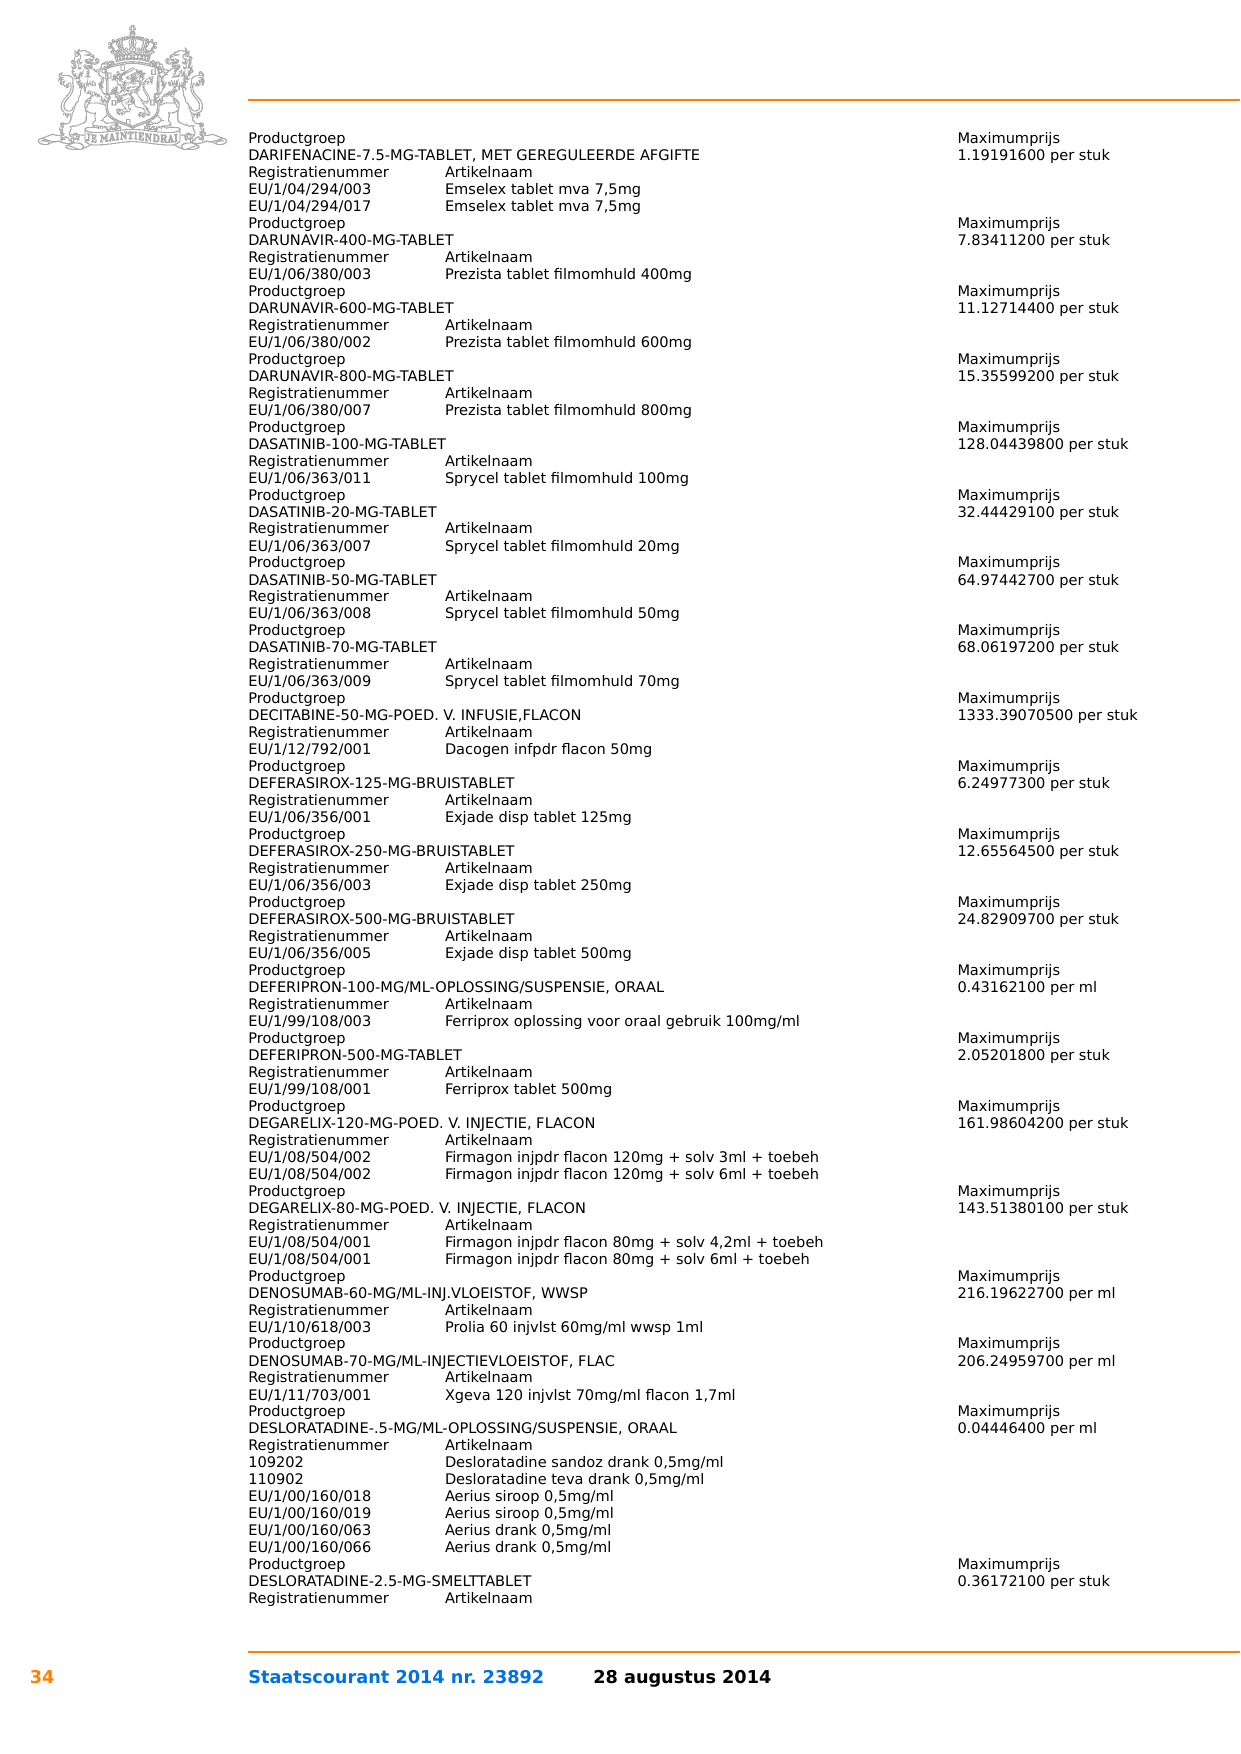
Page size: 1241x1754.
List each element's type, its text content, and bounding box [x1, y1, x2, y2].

table_cell Artikelnaam [439, 1064, 951, 1081]
table_cell [951, 266, 1163, 283]
table_cell EU/1/00/160/066 [248, 1539, 439, 1556]
table_cell Maximumprijs [951, 351, 1163, 368]
table_cell 2.05201800 per stuk [951, 1047, 1163, 1064]
table_cell DASATINIB-20-MG-TABLET [248, 504, 951, 520]
table_cell Registratienummer [248, 385, 439, 402]
table_cell Artikelnaam [439, 453, 951, 469]
table_cell Productgroep [248, 690, 439, 707]
table_cell 0.43162100 per ml [951, 979, 1163, 996]
table_cell Firmagon injpdr flacon 120mg + solv 6ml + toebeh [439, 1166, 951, 1183]
table_cell 1.19191600 per stuk [951, 147, 1163, 164]
table_cell DESLORATADINE-2.5-MG-SMELTTABLET [248, 1573, 951, 1590]
table_cell [951, 1522, 1163, 1539]
table_cell [951, 1132, 1163, 1149]
table_cell [951, 1590, 1163, 1607]
table_cell DEFERASIROX-125-MG-BRUISTABLET [248, 775, 951, 792]
table_cell DENOSUMAB-70-MG/ML-INJECTIEVLOEISTOF, FLAC [248, 1353, 951, 1369]
table_cell [439, 486, 951, 503]
table_cell [951, 164, 1163, 181]
table_cell Desloratadine teva drank 0,5mg/ml [439, 1471, 951, 1488]
table_cell 7.83411200 per stuk [951, 232, 1163, 249]
table_cell EU/1/06/380/007 [248, 402, 439, 418]
table_cell Sprycel tablet filmomhuld 70mg [439, 673, 951, 690]
table_cell Desloratadine sandoz drank 0,5mg/ml [439, 1454, 951, 1471]
table_cell [951, 1386, 1163, 1403]
table_cell Productgroep [248, 130, 439, 147]
table_cell 64.97442700 per stuk [951, 571, 1163, 588]
table_cell [439, 1556, 951, 1573]
table_cell 12.65564500 per stuk [951, 843, 1163, 860]
table_cell DASATINIB-100-MG-TABLET [248, 436, 951, 452]
table_cell Aerius siroop 0,5mg/ml [439, 1488, 951, 1505]
table_cell Artikelnaam [439, 317, 951, 334]
table_cell Prolia 60 injvlst 60mg/ml wwsp 1ml [439, 1319, 951, 1335]
table_cell Firmagon injpdr flacon 120mg + solv 3ml + toebeh [439, 1149, 951, 1166]
table_cell Sprycel tablet filmomhuld 50mg [439, 605, 951, 622]
table_cell [951, 1081, 1163, 1098]
table_cell Exjade disp tablet 500mg [439, 945, 951, 962]
table_cell Artikelnaam [439, 1437, 951, 1454]
table_cell Registratienummer [248, 317, 439, 334]
table_cell EU/1/06/356/005 [248, 945, 439, 962]
table_cell DEFERASIROX-250-MG-BRUISTABLET [248, 843, 951, 860]
table_cell Registratienummer [248, 1369, 439, 1386]
table_cell [951, 470, 1163, 486]
table_cell Maximumprijs [951, 1268, 1163, 1284]
table_cell DARUNAVIR-800-MG-TABLET [248, 368, 951, 384]
table_cell EU/1/99/108/001 [248, 1081, 439, 1098]
table_cell [951, 317, 1163, 334]
table_cell [951, 1166, 1163, 1183]
table_cell Productgroep [248, 826, 439, 843]
table_cell Prezista tablet filmomhuld 800mg [439, 402, 951, 418]
table_cell [951, 1471, 1163, 1488]
table_cell EU/1/08/504/002 [248, 1166, 439, 1183]
table_cell [951, 1539, 1163, 1556]
table_cell [439, 962, 951, 979]
table_cell EU/1/00/160/019 [248, 1505, 439, 1522]
table_cell Artikelnaam [439, 724, 951, 741]
table_cell DESLORATADINE-.5-MG/ML-OPLOSSING/SUSPENSIE, ORAAL [248, 1420, 951, 1437]
table_cell [951, 334, 1163, 351]
table_cell [951, 1488, 1163, 1505]
table_cell Sprycel tablet filmomhuld 100mg [439, 470, 951, 486]
table_cell EU/1/06/363/009 [248, 673, 439, 690]
table_cell EU/1/06/380/003 [248, 266, 439, 283]
table_cell Artikelnaam [439, 588, 951, 605]
table_cell [439, 283, 951, 300]
table_cell 24.82909700 per stuk [951, 911, 1163, 928]
table_cell Productgroep [248, 962, 439, 979]
table_cell [951, 1454, 1163, 1471]
table_cell [439, 1030, 951, 1047]
table_cell Productgroep [248, 758, 439, 775]
table_cell 15.35599200 per stuk [951, 368, 1163, 384]
table_cell EU/1/00/160/063 [248, 1522, 439, 1539]
table_cell Firmagon injpdr flacon 80mg + solv 6ml + toebeh [439, 1251, 951, 1267]
table_cell Maximumprijs [951, 283, 1163, 300]
table_cell [951, 249, 1163, 266]
table_cell Registratienummer [248, 453, 439, 469]
table_cell [951, 538, 1163, 554]
table_cell [439, 1183, 951, 1199]
table_cell [439, 826, 951, 843]
table_cell 11.12714400 per stuk [951, 300, 1163, 317]
table_cell [439, 1098, 951, 1115]
table_cell Artikelnaam [439, 1132, 951, 1149]
table_cell Artikelnaam [439, 1369, 951, 1386]
table_cell Productgroep [248, 486, 439, 503]
table_cell Registratienummer [248, 1437, 439, 1454]
table_cell 143.51380100 per stuk [951, 1200, 1163, 1217]
table_cell EU/1/08/504/001 [248, 1234, 439, 1251]
table_cell Registratienummer [248, 860, 439, 877]
table_cell EU/1/12/792/001 [248, 741, 439, 758]
table_cell EU/1/06/363/011 [248, 470, 439, 486]
table_cell Productgroep [248, 1268, 439, 1284]
table_cell Maximumprijs [951, 130, 1163, 147]
table_cell Maximumprijs [951, 1098, 1163, 1115]
table_cell 0.36172100 per stuk [951, 1573, 1163, 1590]
table_cell DEFERASIROX-500-MG-BRUISTABLET [248, 911, 951, 928]
table_cell [951, 945, 1163, 962]
table_cell Productgroep [248, 1098, 439, 1115]
table_cell Ferriprox tablet 500mg [439, 1081, 951, 1098]
table_cell [951, 792, 1163, 809]
table_cell 68.06197200 per stuk [951, 639, 1163, 656]
table_cell [951, 1234, 1163, 1251]
table_cell Artikelnaam [439, 164, 951, 181]
table_cell DARUNAVIR-400-MG-TABLET [248, 232, 951, 249]
table_cell Artikelnaam [439, 656, 951, 673]
table_cell [439, 351, 951, 368]
table_cell Registratienummer [248, 1217, 439, 1233]
table_cell Registratienummer [248, 1132, 439, 1149]
table_cell Productgroep [248, 1183, 439, 1199]
table_cell [951, 724, 1163, 741]
table_cell Registratienummer [248, 1590, 439, 1607]
table_cell Ferriprox oplossing voor oraal gebruik 100mg/ml [439, 1013, 951, 1030]
table_cell DARIFENACINE-7.5-MG-TABLET, MET GEREGULEERDE AFGIFTE [248, 147, 951, 164]
table_cell Firmagon injpdr flacon 80mg + solv 4,2ml + toebeh [439, 1234, 951, 1251]
table_cell Maximumprijs [951, 1335, 1163, 1352]
table_cell Artikelnaam [439, 385, 951, 402]
table_cell Artikelnaam [439, 1217, 951, 1233]
table_cell Registratienummer [248, 588, 439, 605]
table_cell Registratienummer [248, 656, 439, 673]
table_cell [439, 554, 951, 571]
table_cell [951, 198, 1163, 215]
table_cell Registratienummer [248, 164, 439, 181]
table_cell Aerius drank 0,5mg/ml [439, 1522, 951, 1539]
table_cell Maximumprijs [951, 622, 1163, 639]
table_cell [951, 1013, 1163, 1030]
table_cell EU/1/06/356/001 [248, 809, 439, 826]
table_cell EU/1/04/294/017 [248, 198, 439, 215]
table_cell [951, 402, 1163, 418]
table_cell Productgroep [248, 351, 439, 368]
table_cell 32.44429100 per stuk [951, 504, 1163, 520]
table_cell [951, 385, 1163, 402]
table_cell Registratienummer [248, 996, 439, 1013]
table_cell [951, 588, 1163, 605]
picture [38, 25, 227, 150]
table_cell Productgroep [248, 1556, 439, 1573]
table_cell Maximumprijs [951, 1183, 1163, 1199]
table_cell Exjade disp tablet 250mg [439, 877, 951, 894]
table_cell DENOSUMAB-60-MG/ML-INJ.VLOEISTOF, WWSP [248, 1285, 951, 1301]
table_cell [951, 1301, 1163, 1318]
table_cell [951, 809, 1163, 826]
table_cell EU/1/00/160/018 [248, 1488, 439, 1505]
table_cell Registratienummer [248, 249, 439, 266]
table_cell 161.98604200 per stuk [951, 1115, 1163, 1132]
table_cell Productgroep [248, 622, 439, 639]
table_cell Maximumprijs [951, 1556, 1163, 1573]
table_cell Maximumprijs [951, 962, 1163, 979]
table_cell Xgeva 120 injvlst 70mg/ml flacon 1,7ml [439, 1386, 951, 1403]
table_cell Artikelnaam [439, 1301, 951, 1318]
table_cell [439, 1335, 951, 1352]
table_cell [951, 1217, 1163, 1233]
table_cell Emselex tablet mva 7,5mg [439, 198, 951, 215]
table_cell Maximumprijs [951, 826, 1163, 843]
table_cell [951, 605, 1163, 622]
table_cell EU/1/06/363/007 [248, 538, 439, 554]
table_cell EU/1/06/363/008 [248, 605, 439, 622]
table_cell EU/1/11/703/001 [248, 1386, 439, 1403]
table_cell [951, 1319, 1163, 1335]
table_cell Emselex tablet mva 7,5mg [439, 181, 951, 198]
table_cell Maximumprijs [951, 486, 1163, 503]
table_cell Registratienummer [248, 724, 439, 741]
table_cell DASATINIB-70-MG-TABLET [248, 639, 951, 656]
table_cell Maximumprijs [951, 215, 1163, 232]
table_cell DEGARELIX-120-MG-POED. V. INJECTIE, FLACON [248, 1115, 951, 1132]
table_cell EU/1/99/108/003 [248, 1013, 439, 1030]
table_cell 109202 [248, 1454, 439, 1471]
table_cell [439, 1403, 951, 1420]
table_cell [439, 419, 951, 436]
table_cell EU/1/08/504/002 [248, 1149, 439, 1166]
table_cell Prezista tablet filmomhuld 600mg [439, 334, 951, 351]
table_cell 128.04439800 per stuk [951, 436, 1163, 452]
table_cell DEGARELIX-80-MG-POED. V. INJECTIE, FLACON [248, 1200, 951, 1217]
table_cell Registratienummer [248, 520, 439, 537]
table_cell Sprycel tablet filmomhuld 20mg [439, 538, 951, 554]
table_cell Artikelnaam [439, 249, 951, 266]
table_cell Prezista tablet filmomhuld 400mg [439, 266, 951, 283]
table_cell 0.04446400 per ml [951, 1420, 1163, 1437]
table_cell Dacogen infpdr flacon 50mg [439, 741, 951, 758]
table_cell Registratienummer [248, 1301, 439, 1318]
table_cell [439, 622, 951, 639]
table_cell Aerius drank 0,5mg/ml [439, 1539, 951, 1556]
table_cell [951, 860, 1163, 877]
table_cell DARUNAVIR-600-MG-TABLET [248, 300, 951, 317]
table_cell Artikelnaam [439, 520, 951, 537]
table_cell [951, 1251, 1163, 1267]
table_cell [951, 520, 1163, 537]
table_cell EU/1/04/294/003 [248, 181, 439, 198]
table_cell [951, 741, 1163, 758]
table_cell EU/1/10/618/003 [248, 1319, 439, 1335]
table_cell Maximumprijs [951, 1030, 1163, 1047]
table_cell DEFERIPRON-100-MG/ML-OPLOSSING/SUSPENSIE, ORAAL [248, 979, 951, 996]
table_cell Artikelnaam [439, 996, 951, 1013]
table_cell Productgroep [248, 1335, 439, 1352]
table_cell [951, 877, 1163, 894]
table_cell [951, 996, 1163, 1013]
table_cell Maximumprijs [951, 690, 1163, 707]
table_cell Productgroep [248, 1403, 439, 1420]
table_cell EU/1/06/356/003 [248, 877, 439, 894]
table_cell [439, 758, 951, 775]
table_cell [951, 1505, 1163, 1522]
table_cell [439, 1268, 951, 1284]
table_cell [951, 928, 1163, 945]
table_cell Productgroep [248, 419, 439, 436]
table_cell 206.24959700 per ml [951, 1353, 1163, 1369]
table_cell Productgroep [248, 554, 439, 571]
table_cell Productgroep [248, 215, 439, 232]
table_cell [439, 894, 951, 911]
table_cell Maximumprijs [951, 554, 1163, 571]
table_cell Registratienummer [248, 1064, 439, 1081]
table_cell [951, 656, 1163, 673]
table_cell Maximumprijs [951, 419, 1163, 436]
table_cell Aerius siroop 0,5mg/ml [439, 1505, 951, 1522]
table_cell Artikelnaam [439, 792, 951, 809]
table_cell Productgroep [248, 894, 439, 911]
table_cell [439, 690, 951, 707]
table_cell [951, 1369, 1163, 1386]
table_cell 110902 [248, 1471, 439, 1488]
table_cell DASATINIB-50-MG-TABLET [248, 571, 951, 588]
table_cell Exjade disp tablet 125mg [439, 809, 951, 826]
table_cell [439, 130, 951, 147]
table_cell Registratienummer [248, 792, 439, 809]
table_cell EU/1/06/380/002 [248, 334, 439, 351]
table_cell Registratienummer [248, 928, 439, 945]
table_cell [951, 1064, 1163, 1081]
table_cell [951, 673, 1163, 690]
table_cell [951, 453, 1163, 469]
table_cell DEFERIPRON-500-MG-TABLET [248, 1047, 951, 1064]
table_cell Artikelnaam [439, 1590, 951, 1607]
table_cell [951, 181, 1163, 198]
table_cell 1333.39070500 per stuk [951, 707, 1163, 724]
table_cell Productgroep [248, 283, 439, 300]
table_cell DECITABINE-50-MG-POED. V. INFUSIE,FLACON [248, 707, 951, 724]
table_cell 216.19622700 per ml [951, 1285, 1163, 1301]
table_cell EU/1/08/504/001 [248, 1251, 439, 1267]
table_cell [951, 1149, 1163, 1166]
table_cell Maximumprijs [951, 758, 1163, 775]
table_cell [951, 1437, 1163, 1454]
table_cell Artikelnaam [439, 860, 951, 877]
table_cell Maximumprijs [951, 1403, 1163, 1420]
table_cell Artikelnaam [439, 928, 951, 945]
table_cell Productgroep [248, 1030, 439, 1047]
table_cell Maximumprijs [951, 894, 1163, 911]
table_cell [439, 215, 951, 232]
table_cell 6.24977300 per stuk [951, 775, 1163, 792]
